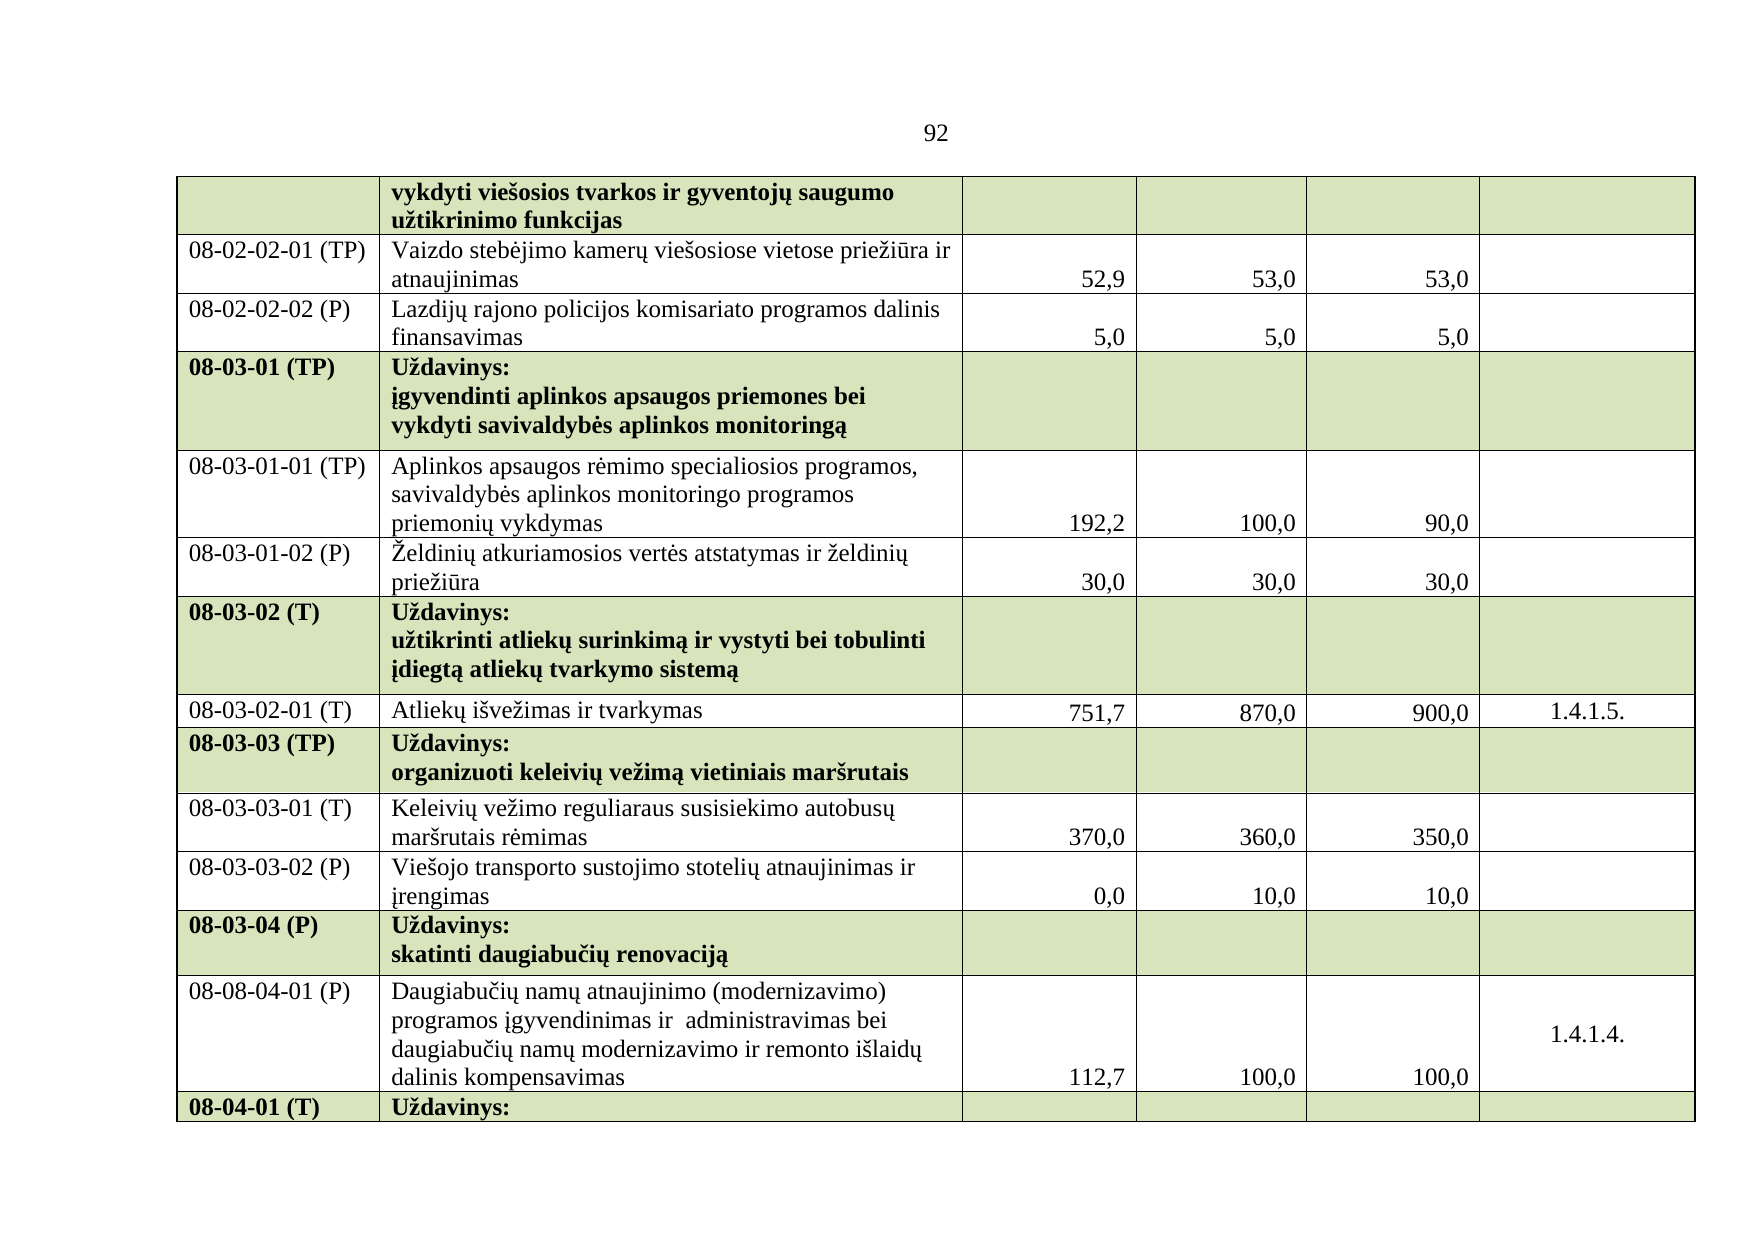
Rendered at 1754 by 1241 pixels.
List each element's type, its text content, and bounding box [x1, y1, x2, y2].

table_cell [1307, 177, 1479, 234]
table_cell 112,7 [963, 976, 1136, 1091]
table_cell 08-03-03-01 (T) [178, 794, 379, 851]
table_cell 870,0 [1137, 695, 1306, 727]
table_cell [1480, 852, 1694, 909]
table_cell 900,0 [1307, 695, 1479, 727]
table_cell [963, 728, 1136, 792]
table_cell 08-08-04-01 (P) [178, 976, 379, 1091]
table_cell 30,0 [963, 538, 1136, 596]
table_cell 0,0 [963, 852, 1136, 909]
table_cell Keleivių vežimo reguliaraus susisiekimo autobusų maršrutais rėmimas [380, 794, 962, 851]
table_cell vykdyti viešosios tvarkos ir gyventojų saugumo užtikrinimo funkcijas [380, 177, 962, 234]
table_cell [1307, 728, 1479, 792]
table_cell [1307, 911, 1479, 975]
table_cell 08-03-03 (TP) [178, 728, 379, 792]
table_cell [1480, 235, 1694, 293]
table_cell Viešojo transporto sustojimo stotelių atnaujinimas ir įrengimas [380, 852, 962, 909]
table_cell 360,0 [1137, 794, 1306, 851]
table_cell [963, 352, 1136, 450]
table_cell [963, 177, 1136, 234]
table_cell [178, 177, 379, 234]
table_cell Lazdijų rajono policijos komisariato programos dalinis finansavimas [380, 294, 962, 351]
table_cell [1137, 911, 1306, 975]
table_cell 08-03-01 (TP) [178, 352, 379, 450]
table_cell [1307, 352, 1479, 450]
table_cell 08-03-04 (P) [178, 911, 379, 975]
table_cell 5,0 [1307, 294, 1479, 351]
table_cell [1480, 794, 1694, 851]
table_cell 350,0 [1307, 794, 1479, 851]
table_cell Uždavinys: užtikrinti atliekų surinkimą ir vystyti bei tobulinti įdiegtą atliekų tvarkymo sistemą [380, 597, 962, 694]
table_cell 100,0 [1307, 976, 1479, 1091]
table_cell Želdinių atkuriamosios vertės atstatymas ir želdinių priežiūra [380, 538, 962, 596]
table_cell Uždavinys: įgyvendinti aplinkos apsaugos priemones bei vykdyti savivaldybės aplinkos monitoringą [380, 352, 962, 450]
table_cell [963, 911, 1136, 975]
table_cell [963, 1092, 1136, 1121]
table_cell 100,0 [1137, 451, 1306, 537]
table_cell 1.4.1.4. [1480, 976, 1694, 1091]
table_cell 30,0 [1307, 538, 1479, 596]
table_cell [1480, 597, 1694, 694]
table_cell Daugiabučių namų atnaujinimo (modernizavimo) programos įgyvendinimas ir administravimas bei daugiabučių namų modernizavimo ir remonto išlaidų dalinis kompensavimas [380, 976, 962, 1091]
table_cell 08-03-01-02 (P) [178, 538, 379, 596]
table_cell [1480, 538, 1694, 596]
table_cell 08-02-02-01 (TP) [178, 235, 379, 293]
table_cell 08-02-02-02 (P) [178, 294, 379, 351]
table_cell 192,2 [963, 451, 1136, 537]
table_cell 10,0 [1307, 852, 1479, 909]
table_cell [1307, 1092, 1479, 1121]
table_cell Uždavinys: organizuoti keleivių vežimą vietiniais maršrutais [380, 728, 962, 792]
table_cell Vaizdo stebėjimo kamerų viešosiose vietose priežiūra ir atnaujinimas [380, 235, 962, 293]
table_cell [1137, 352, 1306, 450]
table_cell 52,9 [963, 235, 1136, 293]
table_cell 370,0 [963, 794, 1136, 851]
table_cell 5,0 [963, 294, 1136, 351]
table_cell [963, 597, 1136, 694]
table_cell 5,0 [1137, 294, 1306, 351]
table_cell Uždavinys: skatinti daugiabučių renovaciją [380, 911, 962, 975]
table_cell 08-03-01-01 (TP) [178, 451, 379, 537]
table_cell 08-04-01 (T) [178, 1092, 379, 1121]
table_cell [1480, 911, 1694, 975]
table_cell [1480, 1092, 1694, 1121]
table_cell [1137, 1092, 1306, 1121]
table_cell [1480, 728, 1694, 792]
table_cell Aplinkos apsaugos rėmimo specialiosios programos, savivaldybės aplinkos monitoringo programos priemonių vykdymas [380, 451, 962, 537]
table_cell [1480, 352, 1694, 450]
table_cell [1137, 177, 1306, 234]
table_cell 10,0 [1137, 852, 1306, 909]
table_cell [1480, 177, 1694, 234]
table_cell 90,0 [1307, 451, 1479, 537]
table_cell [1480, 451, 1694, 537]
table_cell 08-03-03-02 (P) [178, 852, 379, 909]
table_cell 1.4.1.5. [1480, 695, 1694, 727]
table_cell 53,0 [1307, 235, 1479, 293]
table_cell 08-03-02 (T) [178, 597, 379, 694]
table_cell 100,0 [1137, 976, 1306, 1091]
table_cell 08-03-02-01 (T) [178, 695, 379, 727]
table_cell [1137, 728, 1306, 792]
table_cell Atliekų išvežimas ir tvarkymas [380, 695, 962, 727]
table_cell [1480, 294, 1694, 351]
table_cell [1137, 597, 1306, 694]
table_cell Uždavinys: [380, 1092, 962, 1121]
table_cell 751,7 [963, 695, 1136, 727]
table_cell 53,0 [1137, 235, 1306, 293]
table_cell 30,0 [1137, 538, 1306, 596]
table_cell [1307, 597, 1479, 694]
